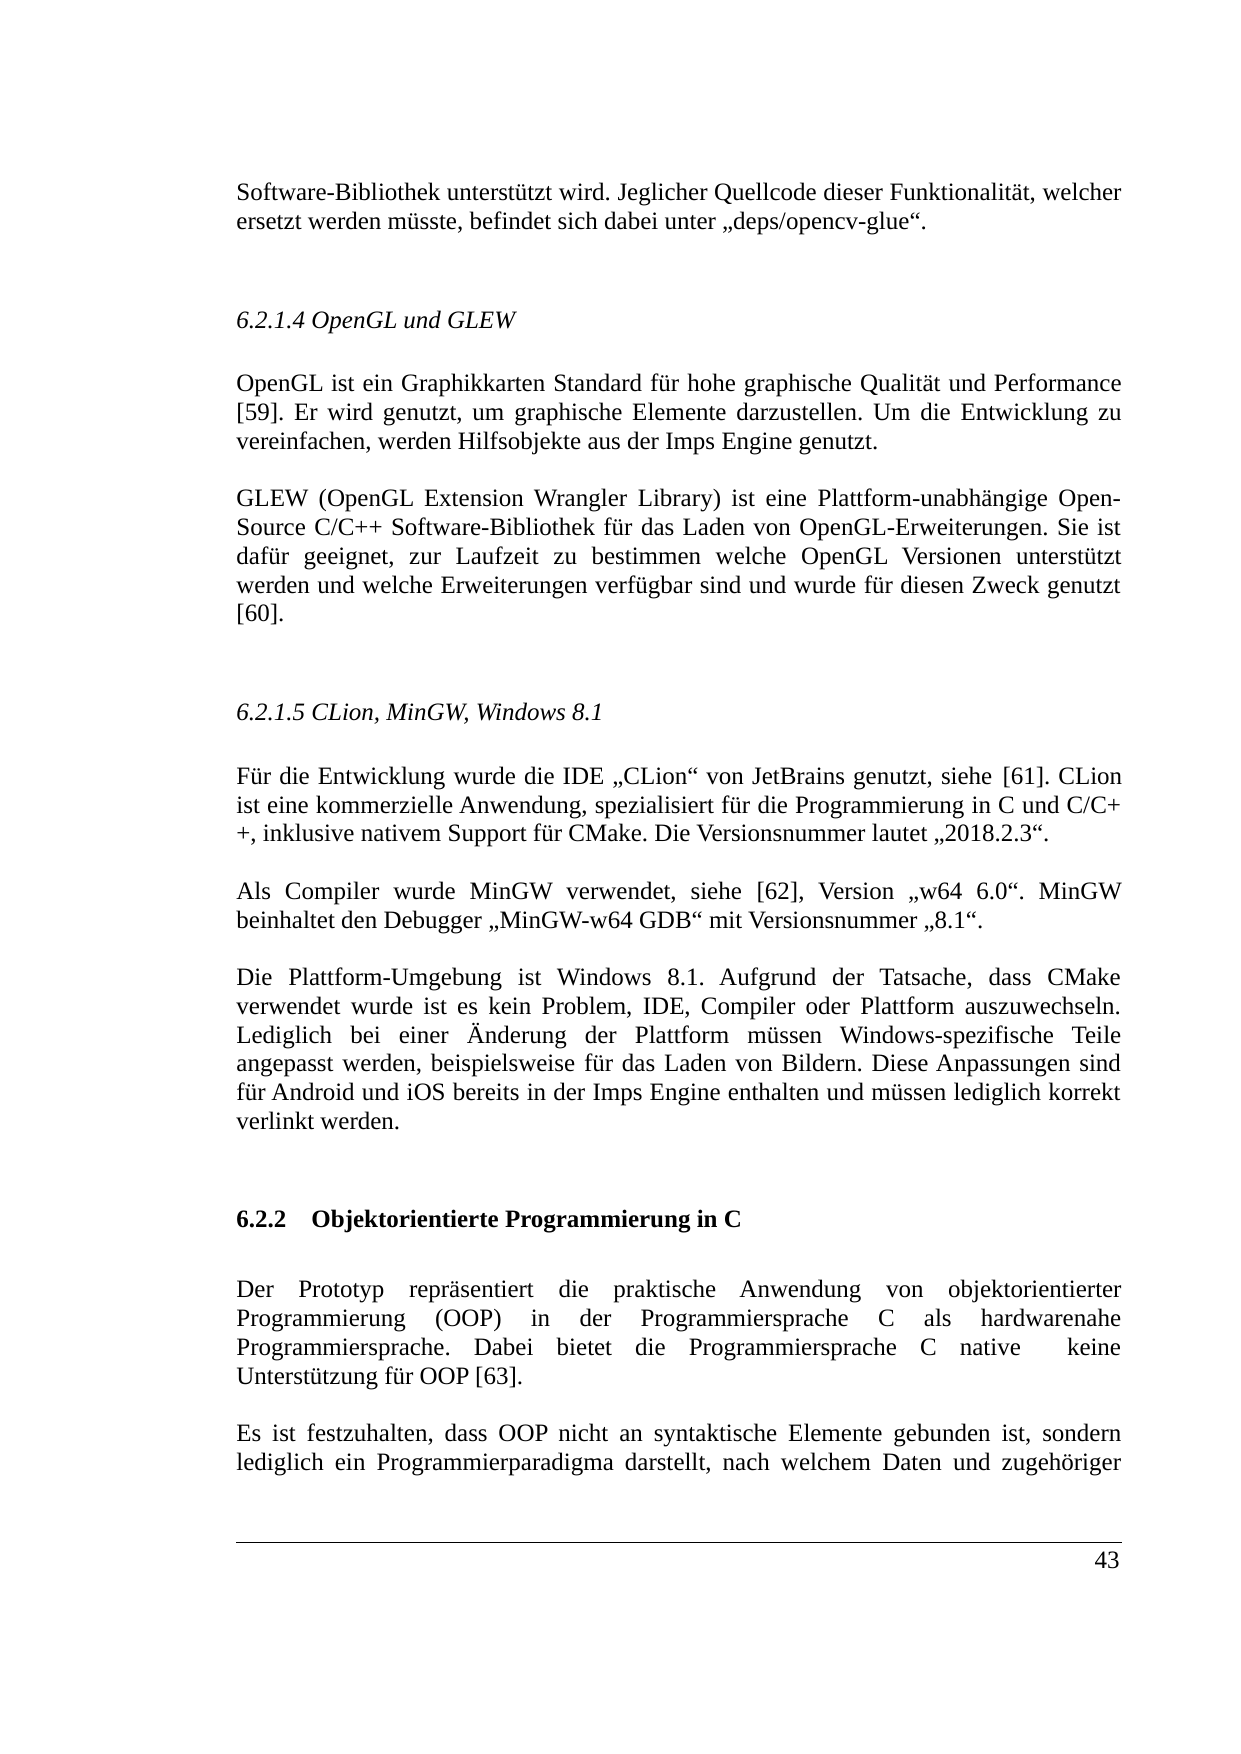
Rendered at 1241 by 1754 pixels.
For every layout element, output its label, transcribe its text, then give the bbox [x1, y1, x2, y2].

text Die Plattform-Umgebung ist Windows 8.1. Aufgrund der Tatsache, dass CMake verwendet wurde ist es kein Problem, IDE, Compiler oder Plattform auszuwechseln. Lediglich bei einer Änderung der Plattform müssen Windows-spezifische Teile angepasst werden, beispielsweise für das Laden von Bildern. Diese Anpassungen sind für Android und iOS bereits in der Imps Engine enthalten und müssen lediglich korrekt verlinkt werden. [236, 962, 1122, 1135]
subtitle Objektorientierte Programmierung in C [236, 1204, 1122, 1233]
text GLEW (OpenGL Extension Wrangler Library) ist eine Plattform-unabhängige Open-Source C/C++ Software-Bibliothek für das Laden von OpenGL-Erweiterungen. Sie ist dafür geeignet, zur Laufzeit zu bestimmen welche OpenGL Versionen unterstützt werden und welche Erweiterungen verfügbar sind und wurde für diesen Zweck genutzt [60]. [236, 483, 1122, 627]
text Es ist festzuhalten, dass OOP nicht an syntaktische Elemente gebunden ist, sondern lediglich ein Programmierparadigma darstellt, nach welchem Daten und zugehöriger [236, 1418, 1122, 1476]
text Für die Entwicklung wurde die IDE „CLion“ von JetBrains genutzt, siehe [61]. CLion ist eine kommerzielle Anwendung, spezialisiert für die Programmierung in C und C/C++, inklusive nativem Support für CMake. Die Versionsnummer lautet „2018.2.3“. [236, 761, 1122, 847]
text Der Prototyp repräsentiert die praktische Anwendung von objektorientierter Programmierung (OOP) in der Programmiersprache C als hardwarenahe Programmiersprache. Dabei bietet die Programmiersprache C native keine Unterstützung für OOP [63]. [236, 1274, 1122, 1389]
text OpenGL ist ein Graphikkarten Standard für hohe graphische Qualität und Performance [59]. Er wird genutzt, um graphische Elemente darzustellen. Um die Entwicklung zu vereinfachen, werden Hilfsobjekte aus der Imps Engine genutzt. [236, 368, 1122, 455]
subtitle CLion, MinGW, Windows 8.1 [236, 697, 1122, 726]
text Als Compiler wurde MinGW verwendet, siehe [62], Version „w64 6.0“. MinGW beinhaltet den Debugger „MinGW-w64 GDB“ mit Versionsnummer „8.1“. [236, 876, 1122, 933]
text Software-Bibliothek unterstützt wird. Jeglicher Quellcode dieser Funktionalität, welcher ersetzt werden müsste, befindet sich dabei unter „deps/opencv-glue“. [236, 177, 1122, 235]
subtitle OpenGL und GLEW [236, 305, 1122, 333]
